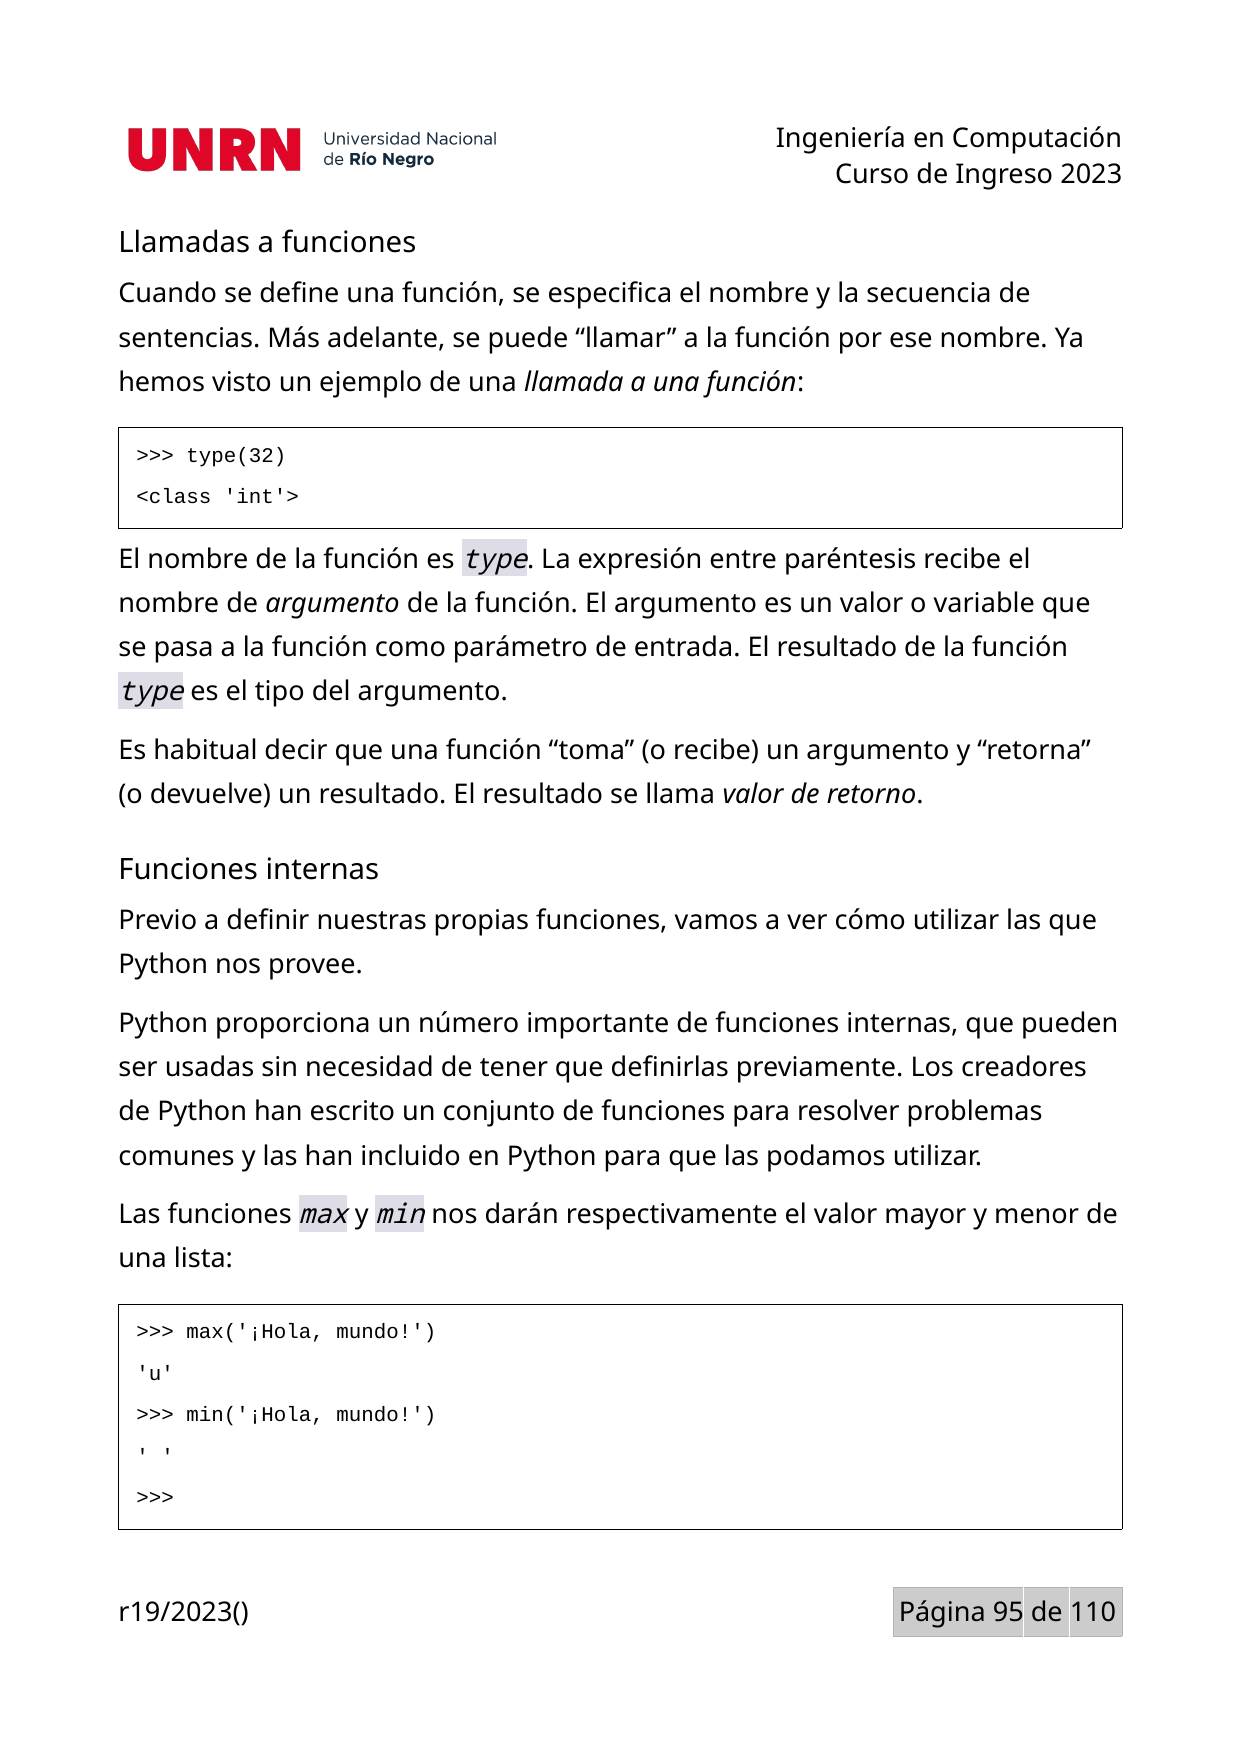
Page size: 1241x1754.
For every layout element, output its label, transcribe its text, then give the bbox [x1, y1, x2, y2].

text Previo a definir nuestras propias funciones, vamos a ver cómo utilizar las que Python nos provee. [118, 901, 1122, 982]
picture [118, 118, 505, 180]
text Python proporciona un número importante de funciones internas, que pueden ser usadas sin necesidad de tener que definirlas previamente. Los creadores de Python han escrito un conjunto de funciones para resolver problemas comunes y las han incluido en Python para que las podamos utilizar. [118, 1003, 1122, 1173]
text >>> max('¡Hola, mundo!') [119, 1305, 1122, 1345]
text >>> type(32) [119, 428, 1122, 468]
text 'u' [119, 1345, 1122, 1387]
text Es habitual decir que una función “toma” (o recibe) un argumento y “retorna” (o devuelve) un resultado. El resultado se llama valor de retorno. [118, 731, 1122, 812]
subtitle Llamadas a funciones [118, 221, 1122, 261]
text ' ' [119, 1428, 1122, 1469]
text Cuando se define una función, se especifica el nombre y la secuencia de sentencias. Más adelante, se puede “llamar” a la función por ese nombre. Ya hemos visto un ejemplo de una llamada a una función: [118, 274, 1122, 399]
text <class 'int'> [119, 468, 1122, 528]
text Las funciones max y min nos darán respectivamente el valor mayor y menor de una lista: [118, 1195, 1122, 1276]
text >>> [119, 1469, 1122, 1529]
text >>> min('¡Hola, mundo!') [119, 1387, 1122, 1428]
text El nombre de la función es type. La expresión entre paréntesis recibe el nombre de argumento de la función. El argumento es un valor o variable que se pasa a la función como parámetro de entrada. El resultado de la función type es el tipo del argumento. [118, 539, 1122, 709]
subtitle Funciones internas [118, 848, 1122, 888]
